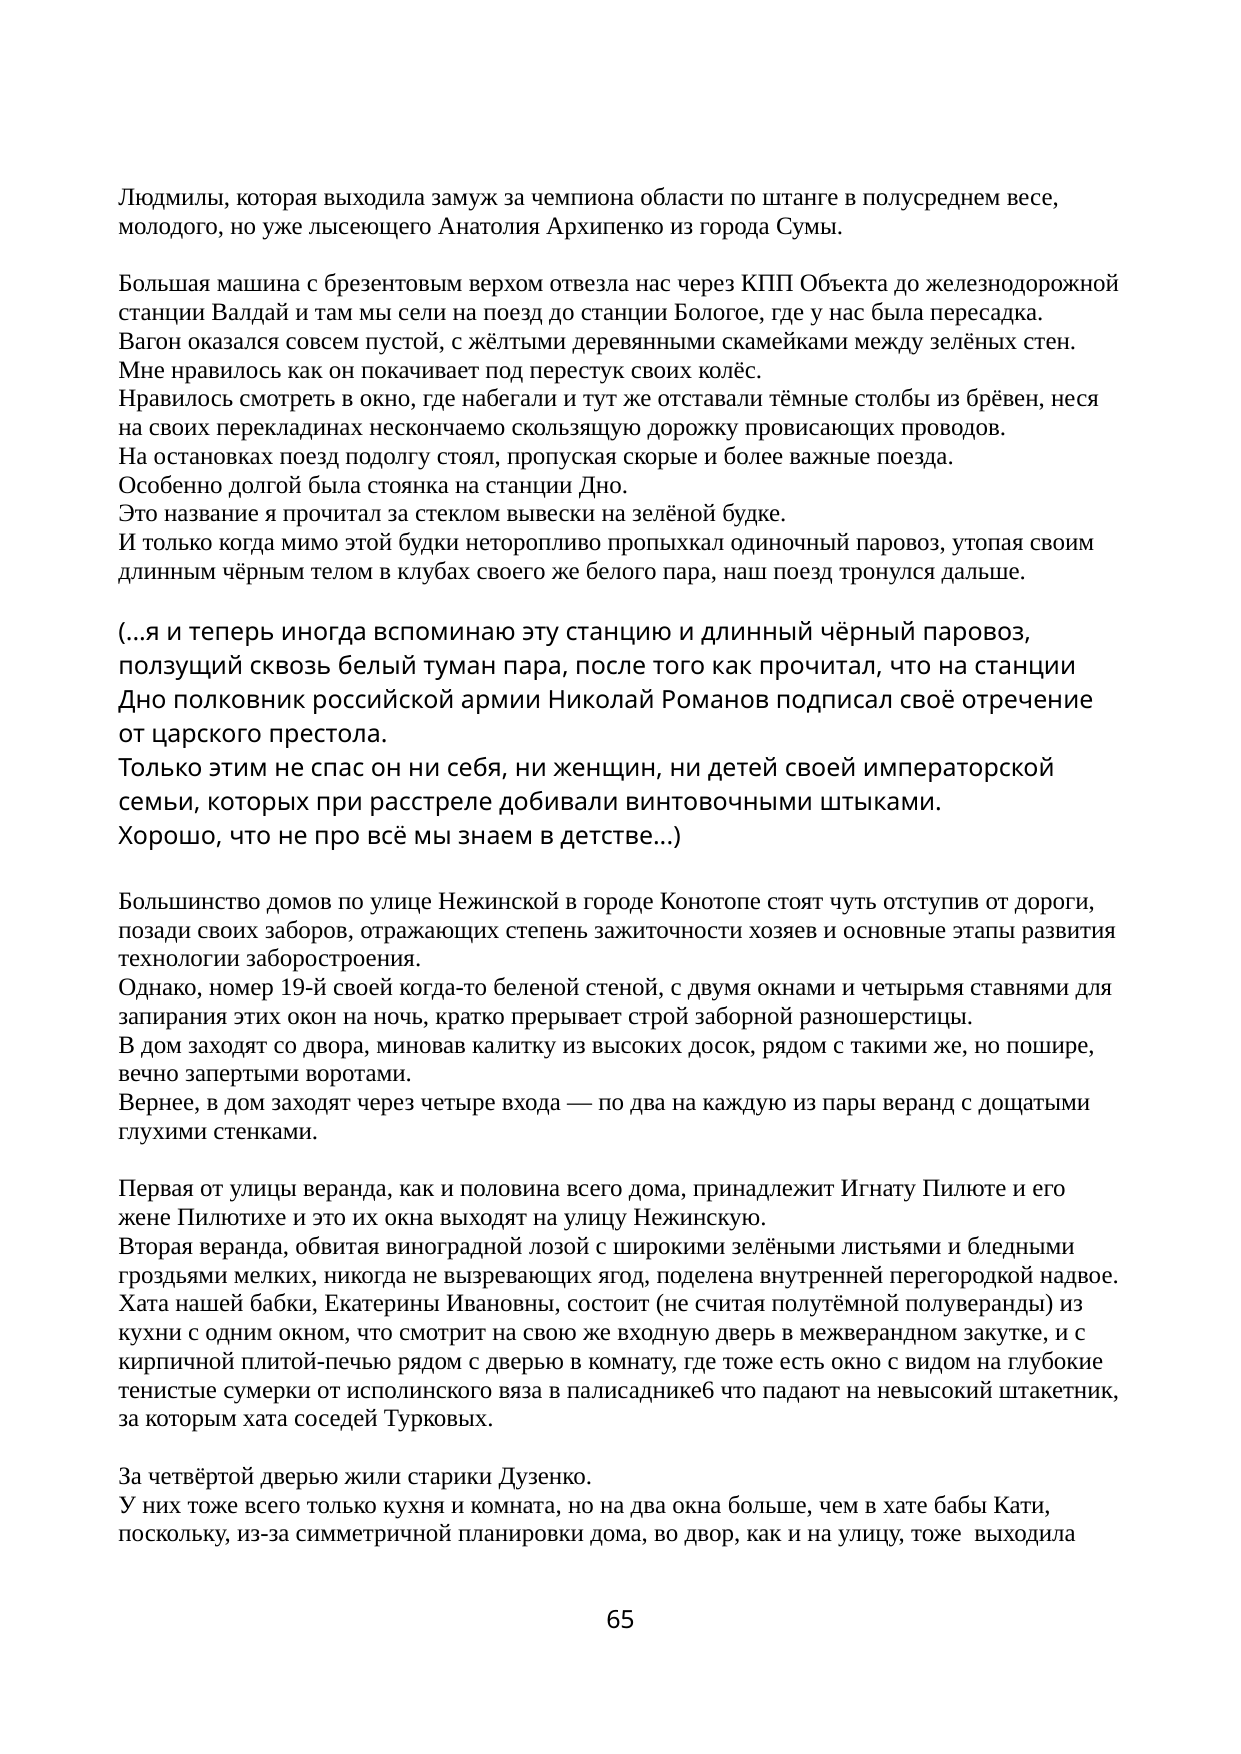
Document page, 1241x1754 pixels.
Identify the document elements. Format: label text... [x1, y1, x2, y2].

text И только когда мимо этой будки неторопливо пропыхкал одиночный паровоз, утопая своим длинным чёрным телом в клубах своего же белого пара, наш поезд тронулся дальше. [118, 527, 1122, 585]
text В дом заходят со двора, миновав калитку из высоких досок, рядом с такими же, но пошире, вечно запертыми воротами. [118, 1030, 1122, 1087]
text У них тоже всего только кухня и комната, но на два окна больше, чем в хате бабы Кати, поскольку, из-за симметричной планировки дома, во двор, как и на улицу, тоже выходила [118, 1490, 1122, 1547]
text (...я и теперь иногда вспоминаю эту станцию и длинный чёрный паровоз, ползущий сквозь белый туман пара, после того как прочитал, что на станции Дно полковник российской армии Николай Романов подписал своё отречение от царского престола. [118, 613, 1122, 750]
text Однако, номер 19-й своей когда-то беленой стеной, с двумя окнами и четырьмя ставнями для запирания этих окон на ночь, кратко прерывает строй заборной разношерстицы. [118, 972, 1122, 1030]
text Особенно долгой была стоянка на станции Дно. [118, 470, 1122, 498]
text Большая машина с брезентовым верхом отвезла нас через КПП Объекта до железнодорожной станции Валдай и там мы сели на поезд до станции Бологое, где у нас была пересадка. [118, 268, 1122, 326]
text На остановках поезд подолгу стоял, пропуская скорые и более важные поезда. [118, 441, 1122, 470]
text Вторая веранда, обвитая виноградной лозой с широкими зелёными листьями и бледными гроздьями мелких, никогда не вызревающих ягод, поделена внутренней перегородкой надвое. [118, 1231, 1122, 1288]
text Это название я прочитал за стеклом вывески на зелёной будке. [118, 498, 1122, 527]
text Только этим не спас он ни себя, ни женщин, ни детей своей императорской семьи, которых при расстреле добивали винтовочными штыками. [118, 750, 1122, 818]
text Нравилось смотреть в окно, где набегали и тут же отставали тёмные столбы из брёвен, неся на своих перекладинах нескончаемо скользящую дорожку провисающих проводов. [118, 383, 1122, 441]
text Людмилы, которая выходила замуж за чемпиона области по штанге в полусреднем весе, молодого, но уже лысеющего Анатолия Архипенко из города Сумы. [118, 182, 1122, 240]
text Вернее, в дом заходят через четыре входа — по два на каждую из пары веранд с дощатыми глухими стенками. [118, 1087, 1122, 1145]
text Хорошо, что не про всё мы знаем в детстве...) [118, 818, 1122, 852]
text Большинство домов по улице Нежинской в городе Конотопе стоят чуть отступив от дороги, позади своих заборов, отражающих степень зажиточности хозяев и основные этапы развития технологии заборостроения. [118, 886, 1122, 972]
text Вагон оказался совсем пустой, с жёлтыми деревянными скамейками между зелёных стен. [118, 326, 1122, 355]
text За четвёртой дверью жили старики Дузенко. [118, 1461, 1122, 1490]
text Хата нашей бабки, Екатерины Ивановны, состоит (не считая полутёмной полуверанды) из кухни с одним окном, что смотрит на свою же входную дверь в межверандном закутке, и с кирпичной плитой-печью рядом с дверью в комнату, где тоже есть окно с видом на глубокие тенистые сумерки от исполинского вяза в палисаднике6 что падают на невысокий штакетник, за которым хата соседей Турковых. [118, 1288, 1122, 1432]
text Первая от улицы веранда, как и половина всего дома, принадлежит Игнату Пилюте и его жене Пилютихе и это их окна выходят на улицу Нежинскую. [118, 1173, 1122, 1231]
text Мне нравилось как он покачивает под перестук своих колёс. [118, 355, 1122, 383]
